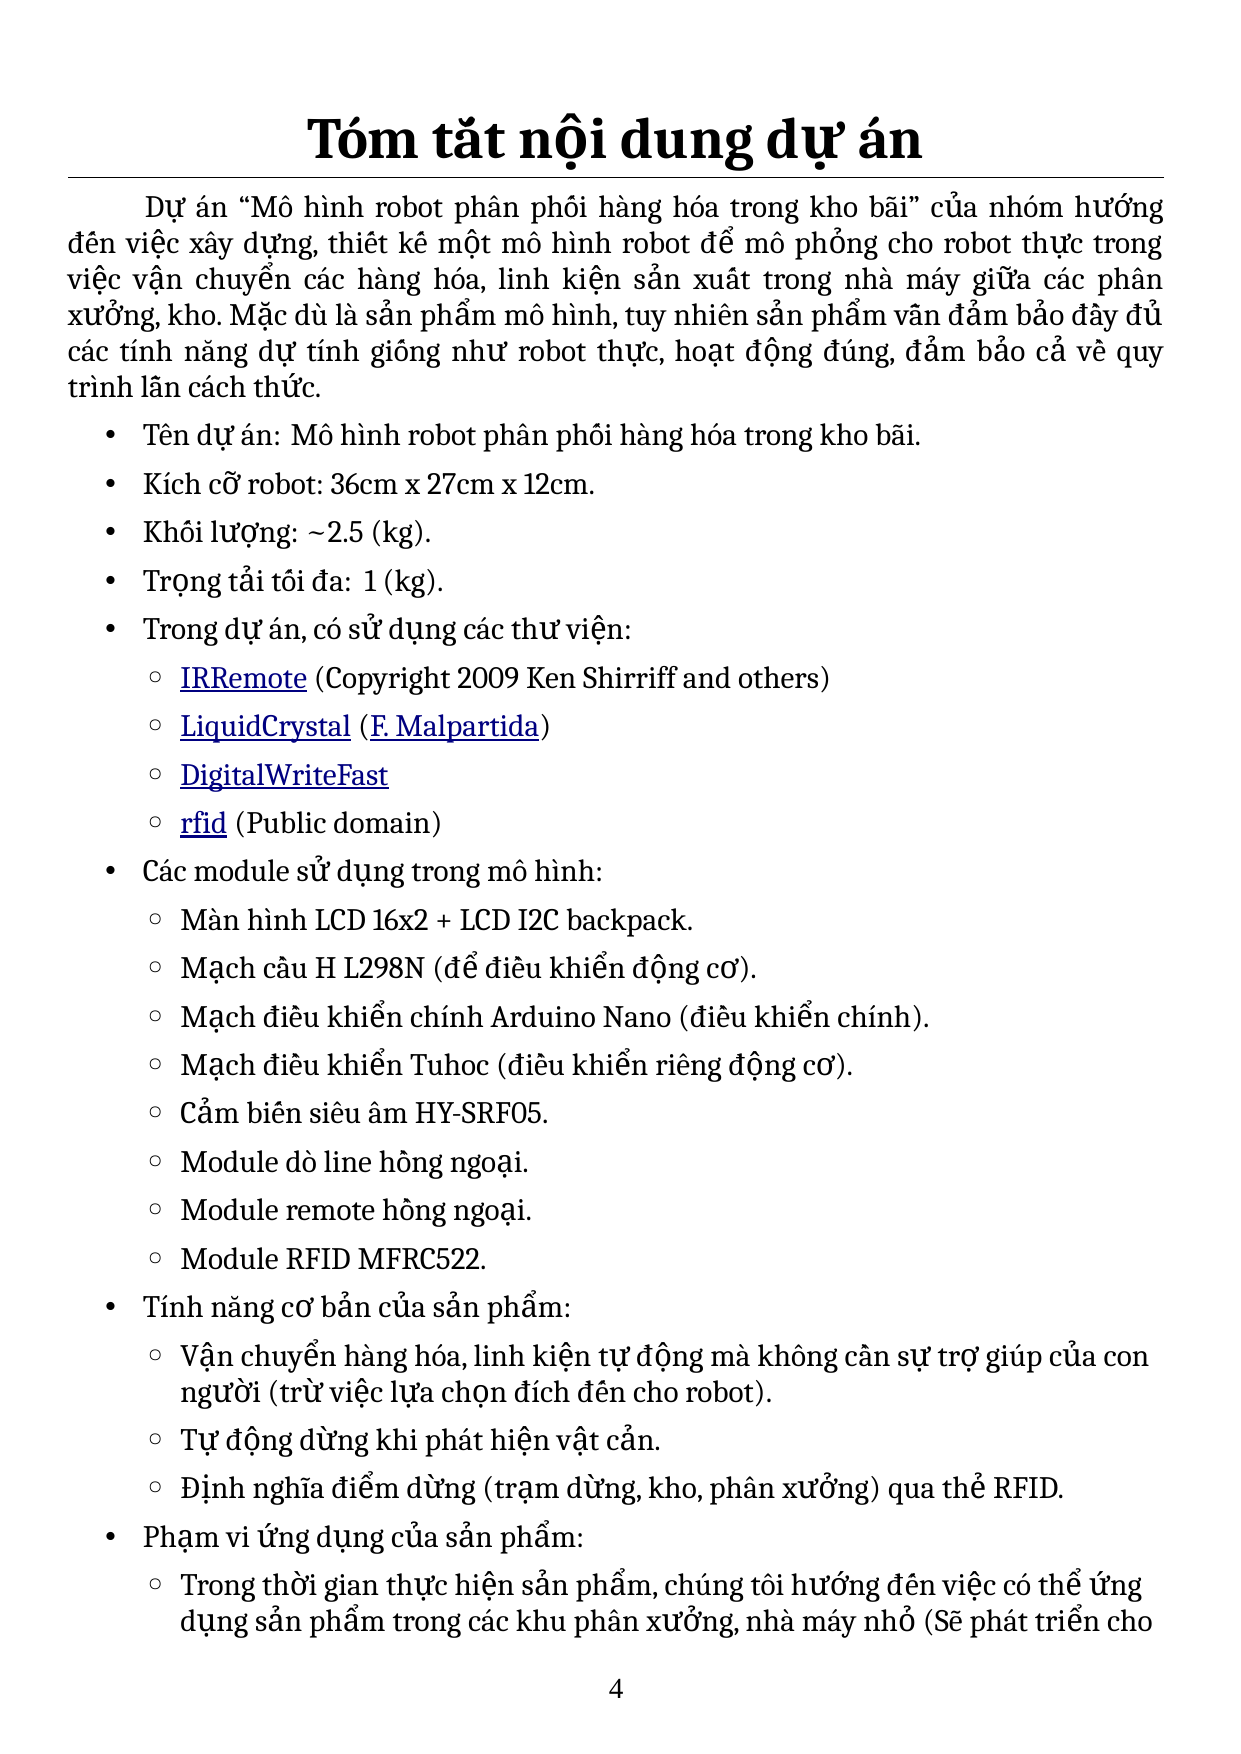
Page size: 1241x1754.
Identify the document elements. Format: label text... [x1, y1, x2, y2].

list IRRemote (Copyright 2009 Ken Shirriff and others) [143, 660, 1164, 696]
list Trọng tải tối đa: 1 (kg). [105, 563, 1164, 599]
list Khối lượng: ~2.5 (kg). [105, 514, 1164, 551]
list Vận chuyển hàng hóa, linh kiện tự động mà không cần sự trợ giúp của con người (trừ việc lựa chọn đích đến cho robot). [143, 1338, 1164, 1410]
list Module remote hồng ngoại. [143, 1193, 1164, 1229]
list Module dò line hồng ngoại. [143, 1144, 1164, 1180]
list rfid (Public domain) [143, 805, 1164, 841]
list Định nghĩa điểm dừng (trạm dừng, kho, phân xưởng) qua thẻ RFID. [143, 1471, 1164, 1507]
subtitle Tóm tắt nội dung dự án [68, 101, 1164, 177]
list Cảm biến siêu âm HY-SRF05. [143, 1096, 1164, 1132]
list Mạch điều khiển chính Arduino Nano (điều khiển chính). [143, 999, 1164, 1035]
list Mạch điều khiển Tuhoc (điều khiển riêng động cơ). [143, 1047, 1164, 1083]
list LiquidCrystal (F. Malpartida) [143, 708, 1164, 744]
list Tên dự án: Mô hình robot phân phối hàng hóa trong kho bãi. [105, 418, 1164, 454]
list Module RFID MFRC522. [143, 1241, 1164, 1277]
list Kích cỡ robot: 36cm x 27cm x 12cm. [105, 466, 1164, 502]
list Mạch cầu H L298N (để điều khiển động cơ). [143, 951, 1164, 986]
list Tự động dừng khi phát hiện vật cản. [143, 1422, 1164, 1458]
list Trong dự án, có sử dụng các thư viện: [105, 611, 1164, 647]
list Phạm vi ứng dụng của sản phẩm: [105, 1519, 1164, 1555]
text Dự án “Mô hình robot phân phối hàng hóa trong kho bãi” của nhóm hướng đến việc xây dựng, thiết kế một mô hình robot để mô phỏng cho robot thực trong việc vận chuyển các hàng hóa, linh kiện sản xuất trong nhà máy giữa các phân xưởng, kho. Mặc dù là sản phẩm mô hình, tuy nhiên sản phẩm vẫn đảm bảo đầy đủ các tính năng dự tính giống như robot thực, hoạt động đúng, đảm bảo cả về quy trình lẫn cách thức. [68, 189, 1164, 405]
list DigitalWriteFast [143, 757, 1164, 793]
list Các module sử dụng trong mô hình: [105, 854, 1164, 889]
list Màn hình LCD 16x2 + LCD I2C backpack. [143, 902, 1164, 938]
list Tính năng cơ bản của sản phẩm: [105, 1289, 1164, 1326]
list Trong thời gian thực hiện sản phẩm, chúng tôi hướng đến việc có thể ứng dụng sản phẩm trong các khu phân xưởng, nhà máy nhỏ (Sẽ phát triển cho [143, 1568, 1164, 1639]
